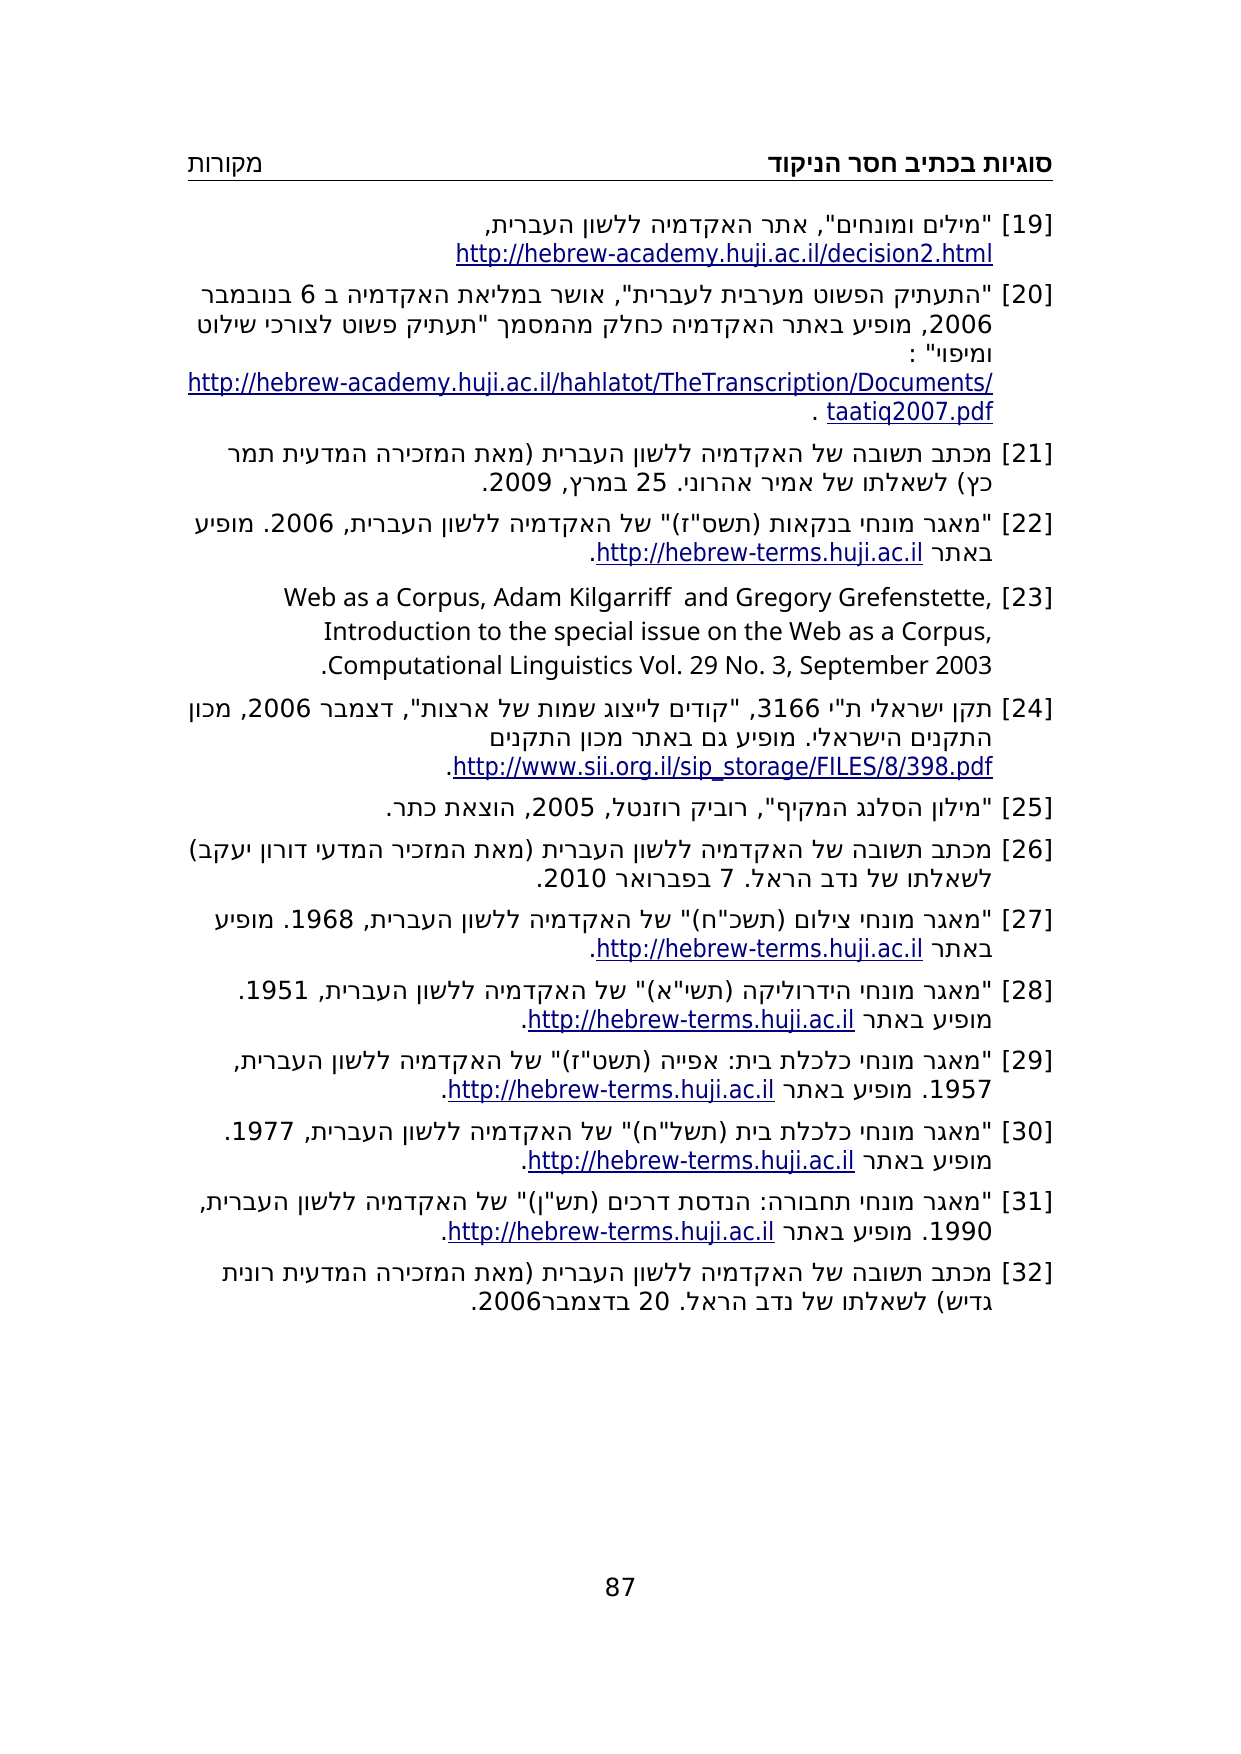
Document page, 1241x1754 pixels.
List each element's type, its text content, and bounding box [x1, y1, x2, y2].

list Web as a Corpus, Adam Kilgarriff and Gregory Grefenstette, Introduction to the special issue on the Web as a Corpus, Computational Linguistics Vol. 29 No. 3, September 2003. [187, 580, 1053, 682]
list "מילים ומונחים", אתר האקדמיה ללשון העברית, http://hebrew-academy.huji.ac.il/decision2.html [187, 210, 1053, 268]
list מכתב תשובה של האקדמיה ללשון העברית (מאת המזכירה המדעית תמר כץ) לשאלתו של אמיר אהרוני. 25 במרץ, 2009. [187, 439, 1053, 497]
list מכתב תשובה של האקדמיה ללשון העברית (מאת המזכיר המדעי דורון יעקב) לשאלתו של נדב הראל. 7 בפברואר 2010. [187, 835, 1053, 893]
list "מאגר מונחי תחבורה: הנדסת דרכים (תש"ן)" של האקדמיה ללשון העברית,1990. מופיע באתר http://hebrew-terms.huji.ac.il. [187, 1187, 1053, 1246]
list תקן ישראלי ת"י 3166, "קודים לייצוג שמות של ארצות", דצמבר 2006, מכון התקנים הישראלי. מופיע גם באתר מכון התקנים http://www.sii.org.il/sip_storage/FILES/8/398.pdf. [187, 694, 1053, 782]
list "מילון הסלנג המקיף", רוביק רוזנטל, 2005, הוצאת כתר. [187, 793, 1053, 823]
list "מאגר מונחי כלכלת בית (תשל"ח)" של האקדמיה ללשון העברית, 1977. מופיע באתר http://hebrew-terms.huji.ac.il. [187, 1117, 1053, 1175]
list "מאגר מונחי הידרוליקה (תשי"א)" של האקדמיה ללשון העברית, 1951. מופיע באתר http://hebrew-terms.huji.ac.il. [187, 976, 1053, 1034]
list "מאגר מונחי כלכלת בית: אפייה (תשט"ז)" של האקדמיה ללשון העברית,1957. מופיע באתר http://hebrew-terms.huji.ac.il. [187, 1046, 1053, 1105]
list מכתב תשובה של האקדמיה ללשון העברית (מאת המזכירה המדעית רונית גדיש) לשאלתו של נדב הראל. 20 בדצמבר2006. [187, 1258, 1053, 1316]
list "מאגר מונחי צילום (תשכ"ח)" של האקדמיה ללשון העברית, 1968. מופיע באתר http://hebrew-terms.huji.ac.il. [187, 905, 1053, 964]
list "התעתיק הפשוט מערבית לעברית", אושר במליאת האקדמיה ב 6 בנובמבר 2006, מופיע באתר האקדמיה כחלק מהמסמך "תעתיק פשוט לצורכי שילוט ומיפוי" : http://hebrew-academy.huji.ac.il/hahlatot/TheTranscription/Documents/taatiq2007.pdf . [187, 281, 1053, 427]
list "מאגר מונחי בנקאות (תשס"ז)" של האקדמיה ללשון העברית, 2006. מופיע באתר http://hebrew-terms.huji.ac.il. [187, 509, 1053, 568]
